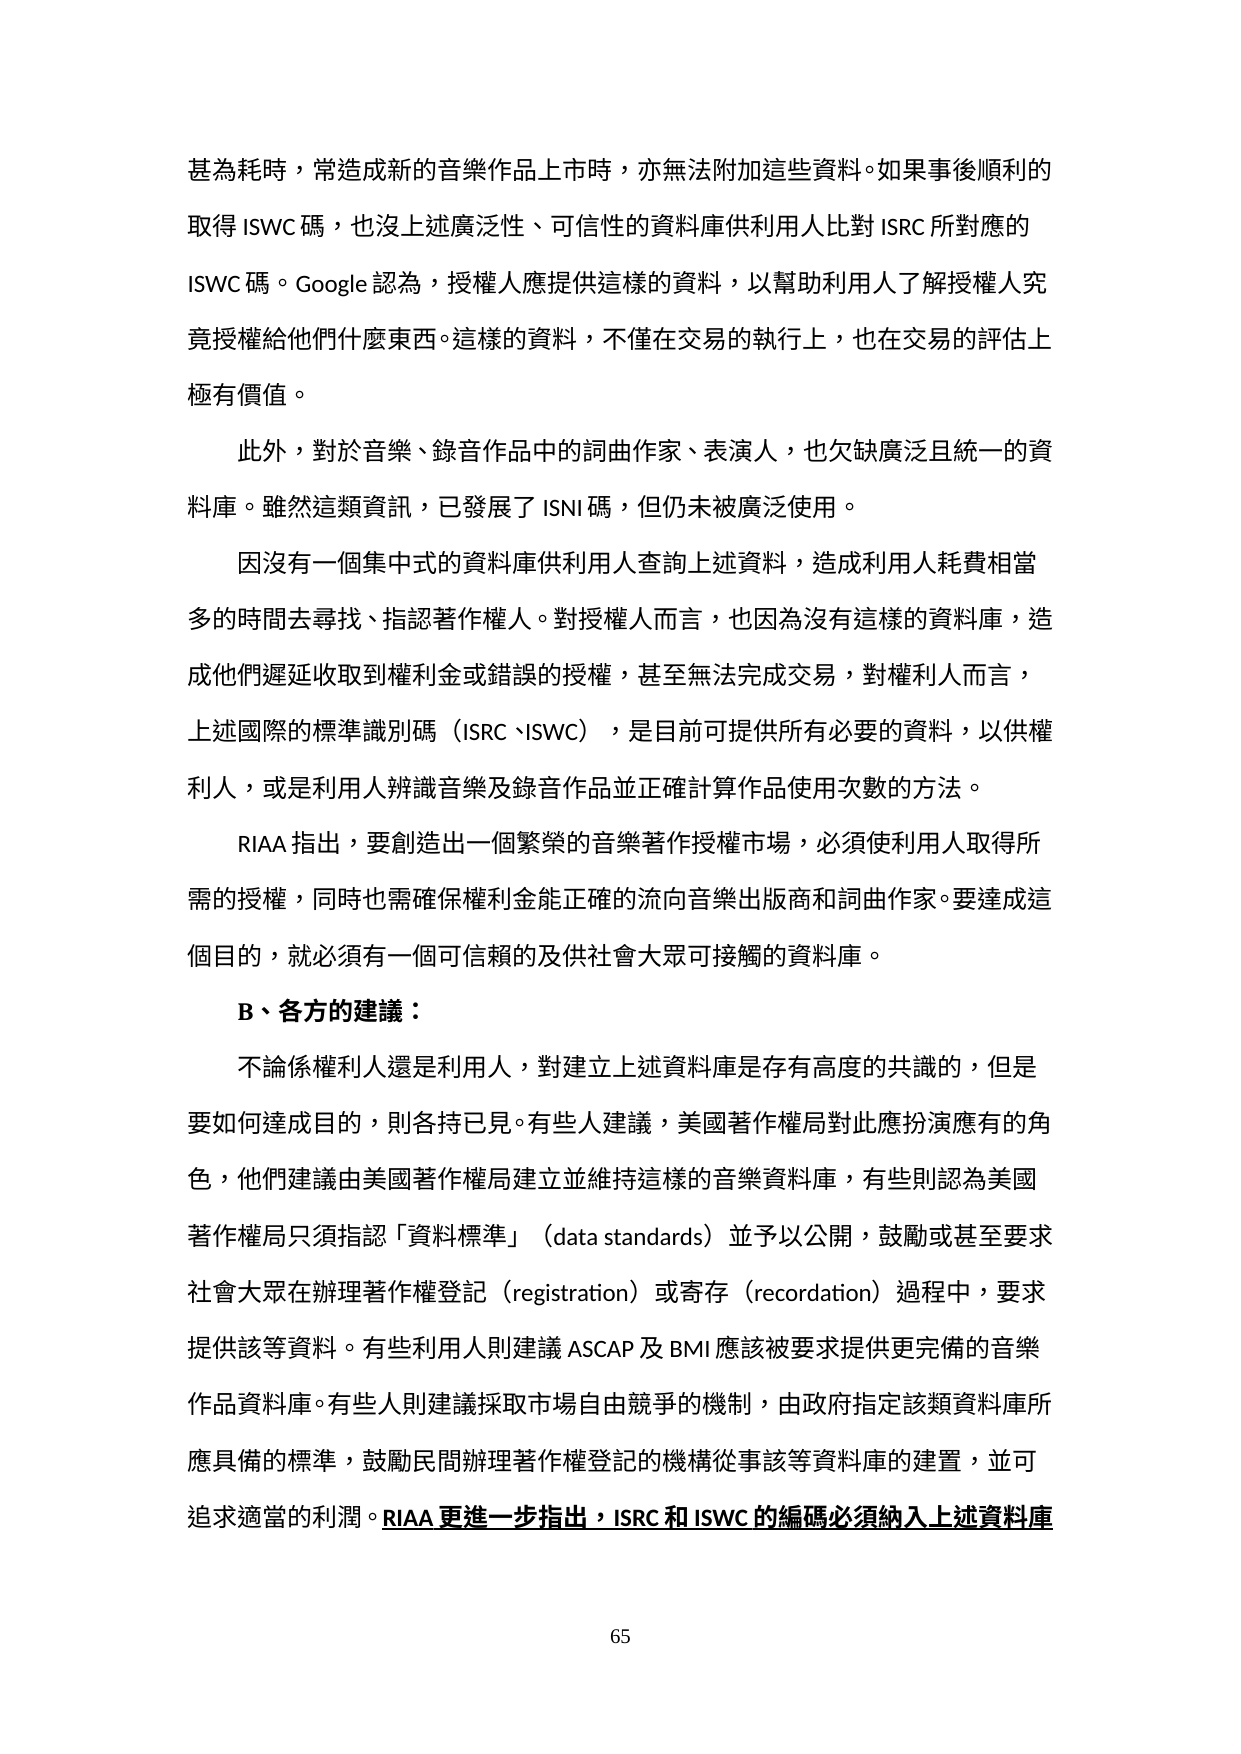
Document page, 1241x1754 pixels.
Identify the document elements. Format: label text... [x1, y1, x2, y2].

text 不論係權利人還是利用人，對建立上述資料庫是存有高度的共識的，但是要如何達成目的，則各持已見。有些人建議，美國著作權局對此應扮演應有的角色，他們建議由美國著作權局建立並維持這樣的音樂資料庫，有些則認為美國著作權局只須指認「資料標準」（data standards）並予以公開，鼓勵或甚至要求社會大眾在辦理著作權登記（registration）或寄存（recordation）過程中，要求提供該等資料。有些利用人則建議ASCAP及BMI應該被要求提供更完備的音樂作品資料庫。有些人則建議採取市場自由競爭的機制，由政府指定該類資料庫所應具備的標準，鼓勵民間辦理著作權登記的機構從事該等資料庫的建置，並可追求適當的利潤。RIAA更進一步指出，ISRC和ISWC的編碼必須納入上述資料庫 [187, 1047, 1053, 1534]
text 此外，對於音樂、錄音作品中的詞曲作家、表演人，也欠缺廣泛且統一的資料庫。雖然這類資訊，已發展了ISNI碼，但仍未被廣泛使用。 [187, 431, 1053, 524]
text RIAA指出，要創造出一個繁榮的音樂著作授權市場，必須使利用人取得所需的授權，同時也需確保權利金能正確的流向音樂出版商和詞曲作家。要達成這個目的，就必須有一個可信賴的及供社會大眾可接觸的資料庫。 [187, 823, 1053, 973]
subtitle B、各方的建議： [237, 991, 1053, 1029]
text 甚為耗時，常造成新的音樂作品上市時，亦無法附加這些資料。如果事後順利的取得ISWC碼，也沒上述廣泛性、可信性的資料庫供利用人比對ISRC所對應的ISWC碼。Google認為，授權人應提供這樣的資料，以幫助利用人了解授權人究竟授權給他們什麼東西。這樣的資料，不僅在交易的執行上，也在交易的評估上極有價值。 [187, 150, 1053, 412]
text 因沒有一個集中式的資料庫供利用人查詢上述資料，造成利用人耗費相當多的時間去尋找、指認著作權人。對授權人而言，也因為沒有這樣的資料庫，造成他們遲延收取到權利金或錯誤的授權，甚至無法完成交易，對權利人而言，上述國際的標準識別碼（ISRC、ISWC），是目前可提供所有必要的資料，以供權利人，或是利用人辨識音樂及錄音作品並正確計算作品使用次數的方法。 [187, 542, 1053, 805]
